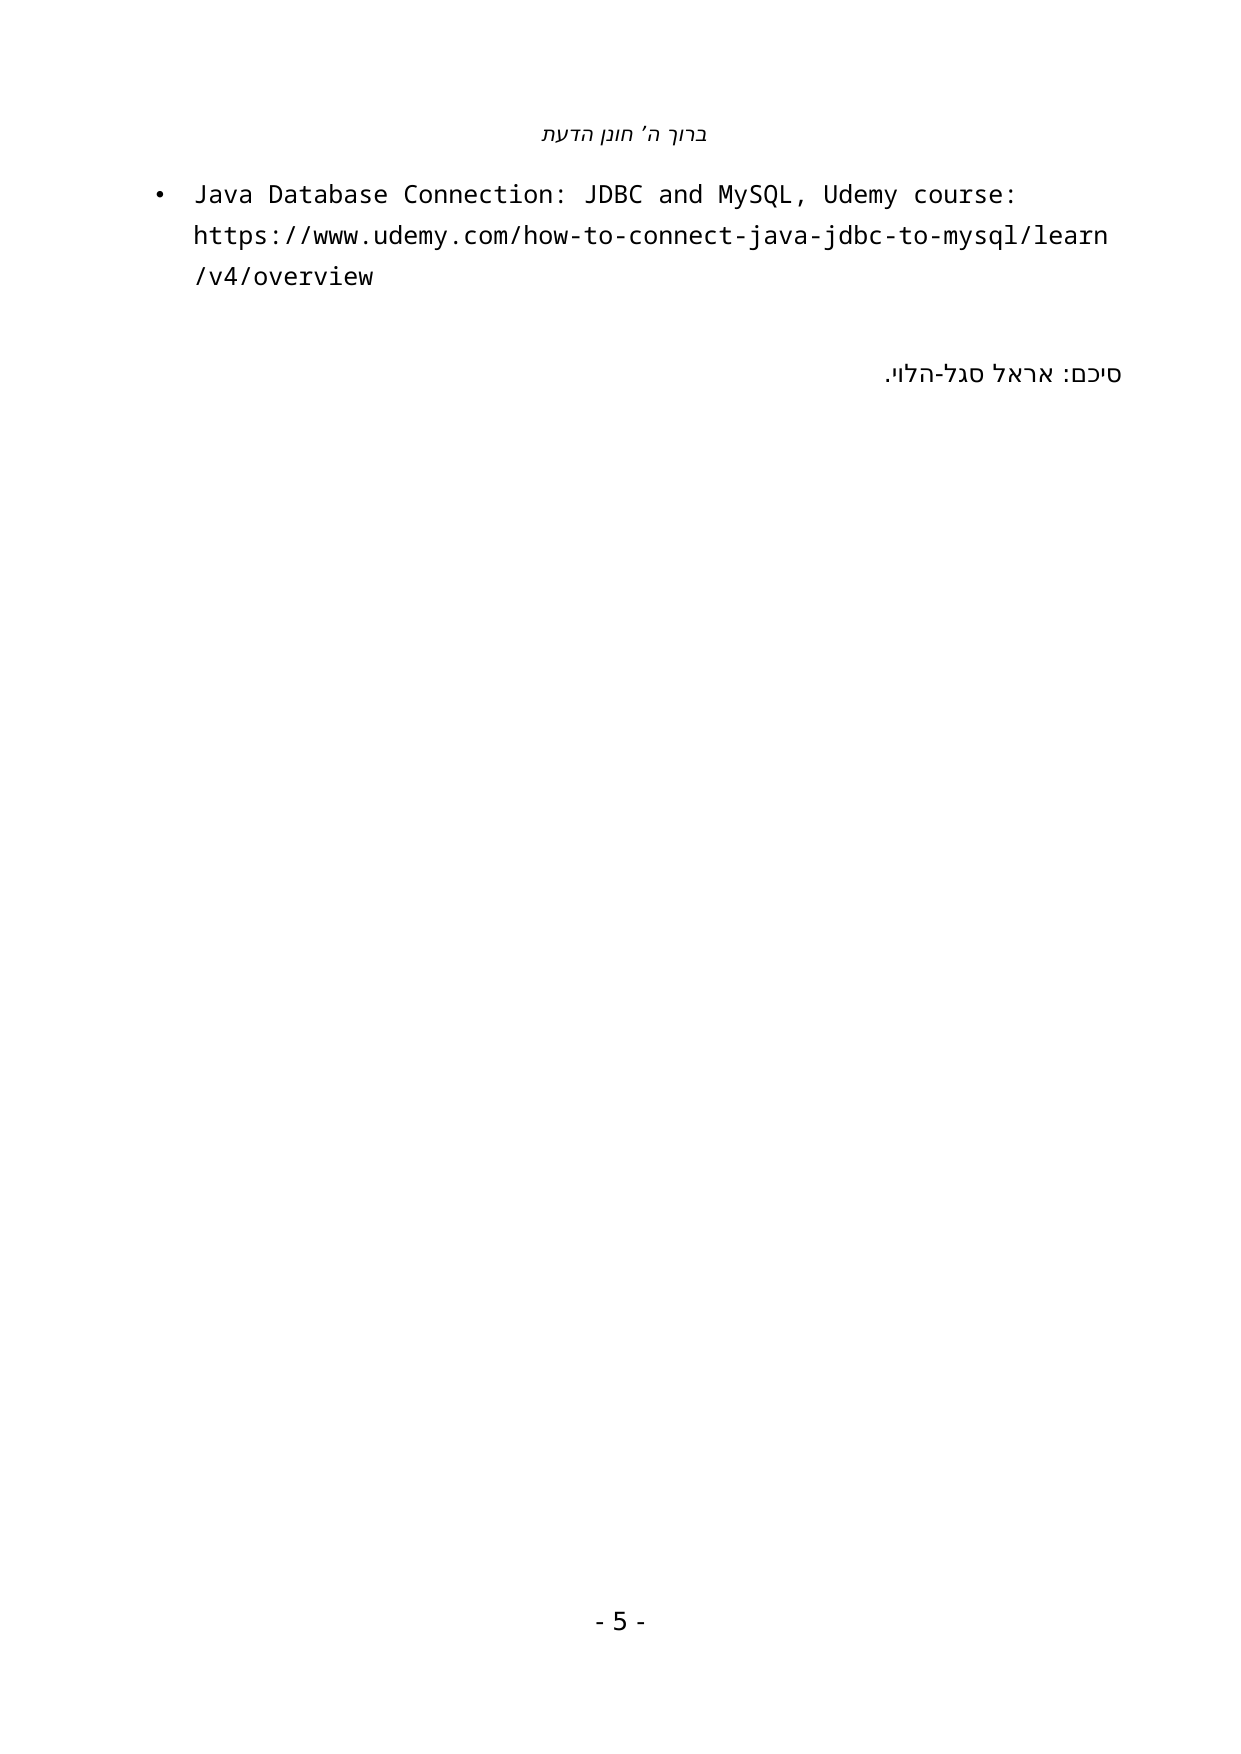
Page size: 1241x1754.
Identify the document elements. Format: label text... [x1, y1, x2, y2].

text סיכם: אראל סגל-הלוי. [118, 359, 1122, 388]
list Java Database Connection: JDBC and MySQL, Udemy course: https://www.udemy.com/how-to-connect-java-jdbc-to-mysql/learn/v4/overview [156, 177, 1122, 292]
